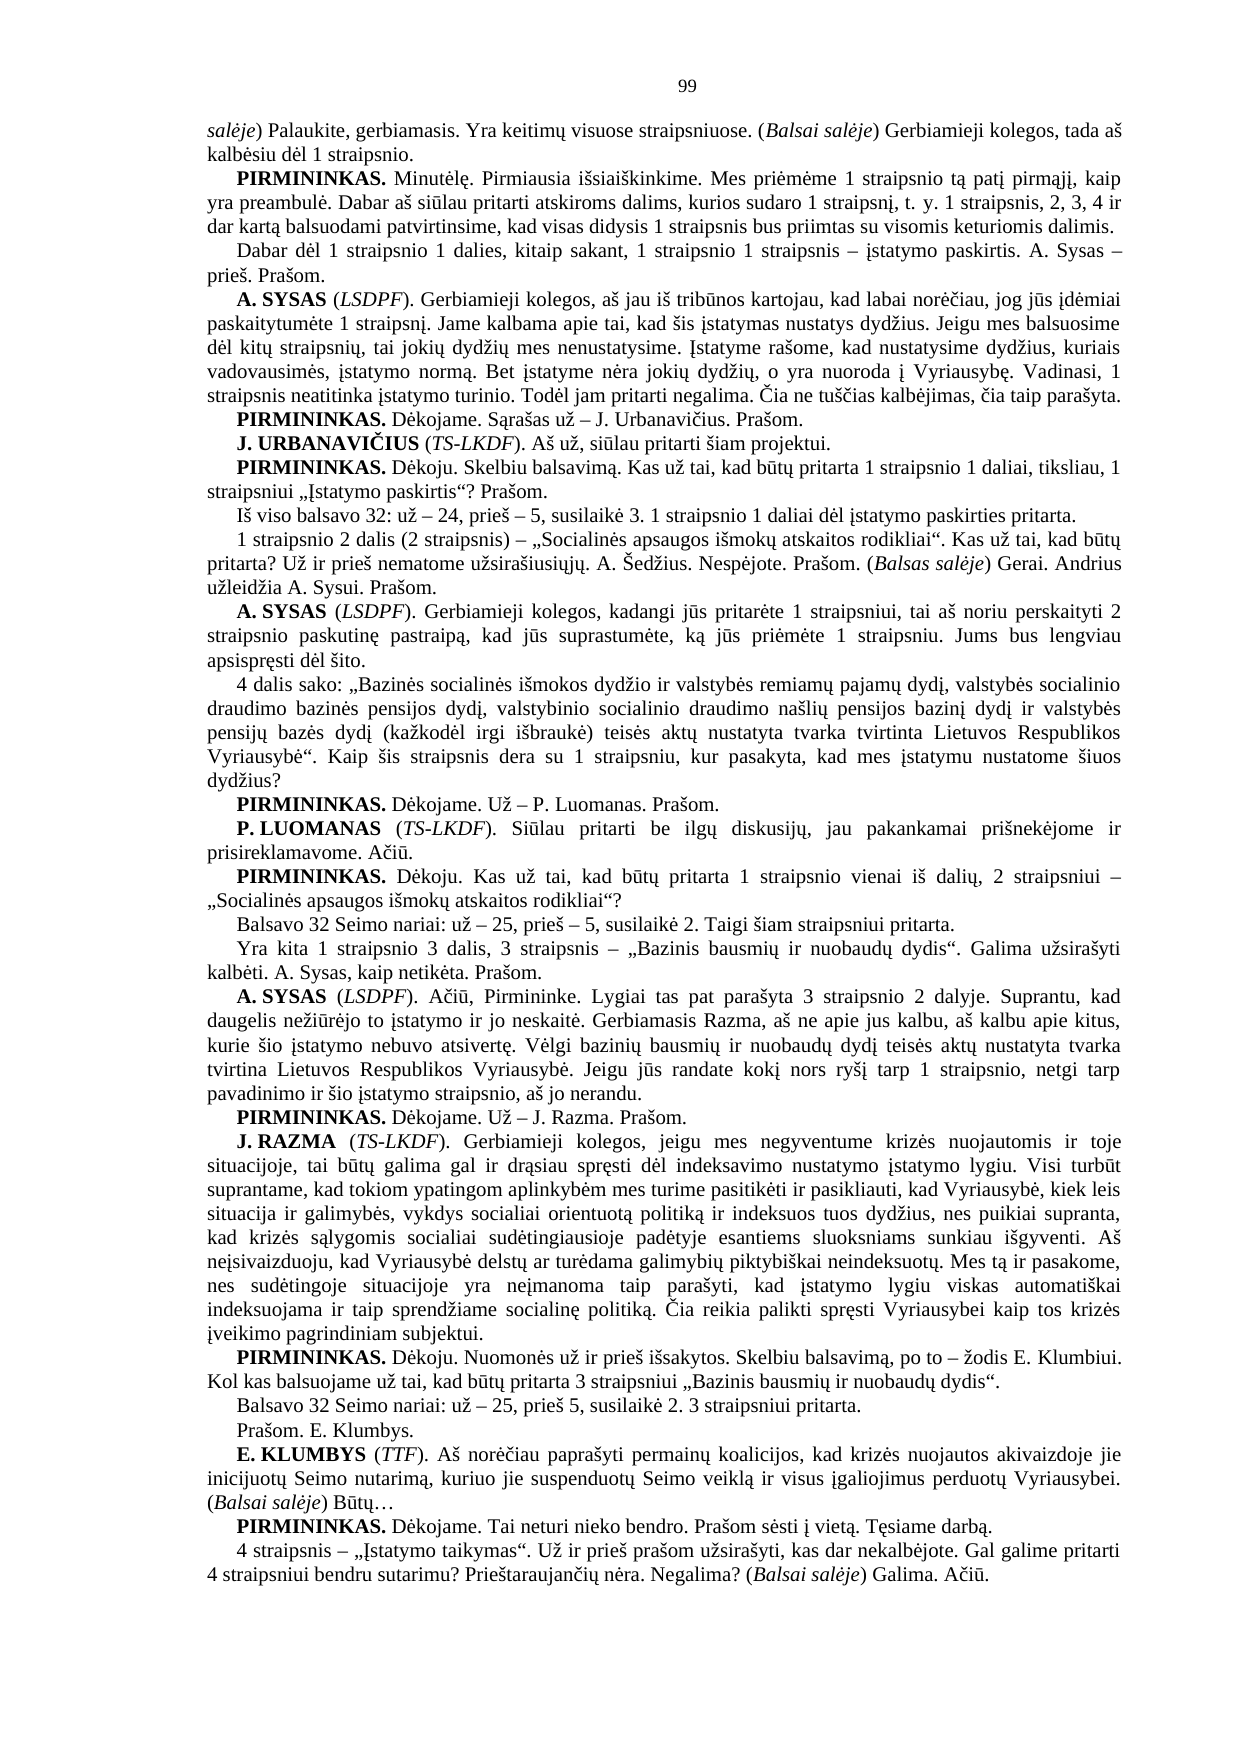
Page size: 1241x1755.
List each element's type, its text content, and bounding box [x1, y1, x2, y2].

text P. LUOMANAS (TS-LKDF). Siūlau pritarti be ilgų diskusijų, jau pakankamai prišnekėjome ir prisireklamavome. Ačiū. [207, 816, 1122, 864]
text Prašom. E. Klumbys. [207, 1417, 1122, 1442]
text PIRMININKAS. Dėkoju. Skelbiu balsavimą. Kas už tai, kad būtų pritarta 1 straipsnio 1 daliai, tiksliau, 1 straipsniui „Įstatymo paskirtis“? Prašom. [207, 455, 1122, 503]
text PIRMININKAS. Dėkoju. Nuomonės už ir prieš išsakytos. Skelbiu balsavimą, po to – žodis E. Klumbiui. Kol kas balsuojame už tai, kad būtų pritarta 3 straipsniui „Bazinis bausmių ir nuobaudų dydis“. [207, 1345, 1122, 1393]
text PIRMININKAS. Dėkojame. Tai neturi nieko bendro. Prašom sėsti į vietą. Tęsiame darbą. [207, 1514, 1122, 1538]
text 1 straipsnio 2 dalis (2 straipsnis) – „Socialinės apsaugos išmokų atskaitos rodikliai“. Kas už tai, kad būtų pritarta? Už ir prieš nematome užsirašiusiųjų. A. Šedžius. Nespėjote. Prašom. (Balsas salėje) Gerai. Andrius užleidžia A. Sysui. Prašom. [207, 527, 1122, 599]
text PIRMININKAS. Minutėlę. Pirmiausia išsiaiškinkime. Mes priėmėme 1 straipsnio tą patį pirmąjį, kaip yra preambulė. Dabar aš siūlau pritarti atskiroms dalims, kurios sudaro 1 straipsnį, t. y. 1 straipsnis, 2, 3, 4 ir dar kartą balsuodami patvirtinsime, kad visas didysis 1 straipsnis bus priimtas su visomis keturiomis dalimis. [207, 166, 1122, 238]
text Balsavo 32 Seimo nariai: už – 25, prieš 5, susilaikė 2. 3 straipsniui pritarta. [207, 1393, 1122, 1417]
text PIRMININKAS. Dėkojame. Už – P. Luomanas. Prašom. [207, 792, 1122, 816]
text Balsavo 32 Seimo nariai: už – 25, prieš – 5, susilaikė 2. Taigi šiam straipsniui pritarta. [207, 912, 1122, 936]
text J. RAZMA (TS-LKDF). Gerbiamieji kolegos, jeigu mes negyventume krizės nuojautomis ir toje situacijoje, tai būtų galima gal ir drąsiau spręsti dėl indeksavimo nustatymo įstatymo lygiu. Visi turbūt suprantame, kad tokiom ypatingom aplinkybėm mes turime pasitikėti ir pasikliauti, kad Vyriausybė, kiek leis situacija ir galimybės, vykdys socialiai orientuotą politiką ir indeksuos tuos dydžius, nes puikiai supranta, kad krizės sąlygomis socialiai sudėtingiausioje padėtyje esantiems sluoksniams sunkiau išgyventi. Aš neįsivaizduoju, kad Vyriausybė delstų ar turėdama galimybių piktybiškai neindeksuotų. Mes tą ir pasakome, nes sudėtingoje situacijoje yra neįmanoma taip parašyti, kad įstatymo lygiu viskas automatiškai indeksuojama ir taip sprendžiame socialinę politiką. Čia reikia palikti spręsti Vyriausybei kaip tos krizės įveikimo pagrindiniam subjektui. [207, 1129, 1122, 1345]
text PIRMININKAS. Dėkojame. Sąrašas už – J. Urbanavičius. Prašom. [207, 407, 1122, 431]
text 4 straipsnis – „Įstatymo taikymas“. Už ir prieš prašom užsirašyti, kas dar nekalbėjote. Gal galime pritarti 4 straipsniui bendru sutarimu? Prieštaraujančių nėra. Negalima? (Balsai salėje) Galima. Ačiū. [207, 1538, 1122, 1586]
text PIRMININKAS. Dėkojame. Už – J. Razma. Prašom. [207, 1105, 1122, 1129]
text Iš viso balsavo 32: už – 24, prieš – 5, susilaikė 3. 1 straipsnio 1 daliai dėl įstatymo paskirties pritarta. [207, 503, 1122, 527]
text J. URBANAVIČIUS (TS-LKDF). Aš už, siūlau pritarti šiam projektui. [207, 431, 1122, 455]
text 4 dalis sako: „Bazinės socialinės išmokos dydžio ir valstybės remiamų pajamų dydį, valstybės socialinio draudimo bazinės pensijos dydį, valstybinio socialinio draudimo našlių pensijos bazinį dydį ir valstybės pensijų bazės dydį (kažkodėl irgi išbraukė) teisės aktų nustatyta tvarka tvirtinta Lietuvos Respublikos Vyriausybė“. Kaip šis straipsnis dera su 1 straipsniu, kur pasakyta, kad mes įstatymu nustatome šiuos dydžius? [207, 672, 1122, 792]
text PIRMININKAS. Dėkoju. Kas už tai, kad būtų pritarta 1 straipsnio vienai iš dalių, 2 straipsniui – „Socialinės apsaugos išmokų atskaitos rodikliai“? [207, 864, 1122, 912]
text A. SYSAS (LSDPF). Gerbiamieji kolegos, aš jau iš tribūnos kartojau, kad labai norėčiau, jog jūs įdėmiai paskaitytumėte 1 straipsnį. Jame kalbama apie tai, kad šis įstatymas nustatys dydžius. Jeigu mes balsuosime dėl kitų straipsnių, tai jokių dydžių mes nenustatysime. Įstatyme rašome, kad nustatysime dydžius, kuriais vadovausimės, įstatymo normą. Bet įstatyme nėra jokių dydžių, o yra nuoroda į Vyriausybę. Vadinasi, 1 straipsnis neatitinka įstatymo turinio. Todėl jam pritarti negalima. Čia ne tuščias kalbėjimas, čia taip parašyta. [207, 287, 1122, 407]
text A. SYSAS (LSDPF). Ačiū, Pirmininke. Lygiai tas pat parašyta 3 straipsnio 2 dalyje. Suprantu, kad daugelis nežiūrėjo to įstatymo ir jo neskaitė. Gerbiamasis Razma, aš ne apie jus kalbu, aš kalbu apie kitus, kurie šio įstatymo nebuvo atsivertę. Vėlgi bazinių bausmių ir nuobaudų dydį teisės aktų nustatyta tvarka tvirtina Lietuvos Respublikos Vyriausybė. Jeigu jūs randate kokį nors ryšį tarp 1 straipsnio, netgi tarp pavadinimo ir šio įstatymo straipsnio, aš jo nerandu. [207, 984, 1122, 1105]
text E. KLUMBYS (TTF). Aš norėčiau paprašyti permainų koalicijos, kad krizės nuojautos akivaizdoje jie inicijuotų Seimo nutarimą, kuriuo jie suspenduotų Seimo veiklą ir visus įgaliojimus perduotų Vyriausybei. (Balsai salėje) Būtų… [207, 1442, 1122, 1514]
text A. SYSAS (LSDPF). Gerbiamieji kolegos, kadangi jūs pritarėte 1 straipsniui, tai aš noriu perskaityti 2 straipsnio paskutinę pastraipą, kad jūs suprastumėte, ką jūs priėmėte 1 straipsniu. Jums bus lengviau apsispręsti dėl šito. [207, 599, 1122, 672]
text Yra kita 1 straipsnio 3 dalis, 3 straipsnis – „Bazinis bausmių ir nuobaudų dydis“. Galima užsirašyti kalbėti. A. Sysas, kaip netikėta. Prašom. [207, 936, 1122, 984]
text Dabar dėl 1 straipsnio 1 dalies, kitaip sakant, 1 straipsnio 1 straipsnis – įstatymo paskirtis. A. Sysas – prieš. Prašom. [207, 238, 1122, 287]
text salėje) Palaukite, gerbiamasis. Yra keitimų visuose straipsniuose. (Balsai salėje) Gerbiamieji kolegos, tada aš kalbėsiu dėl 1 straipsnio. [207, 118, 1122, 166]
